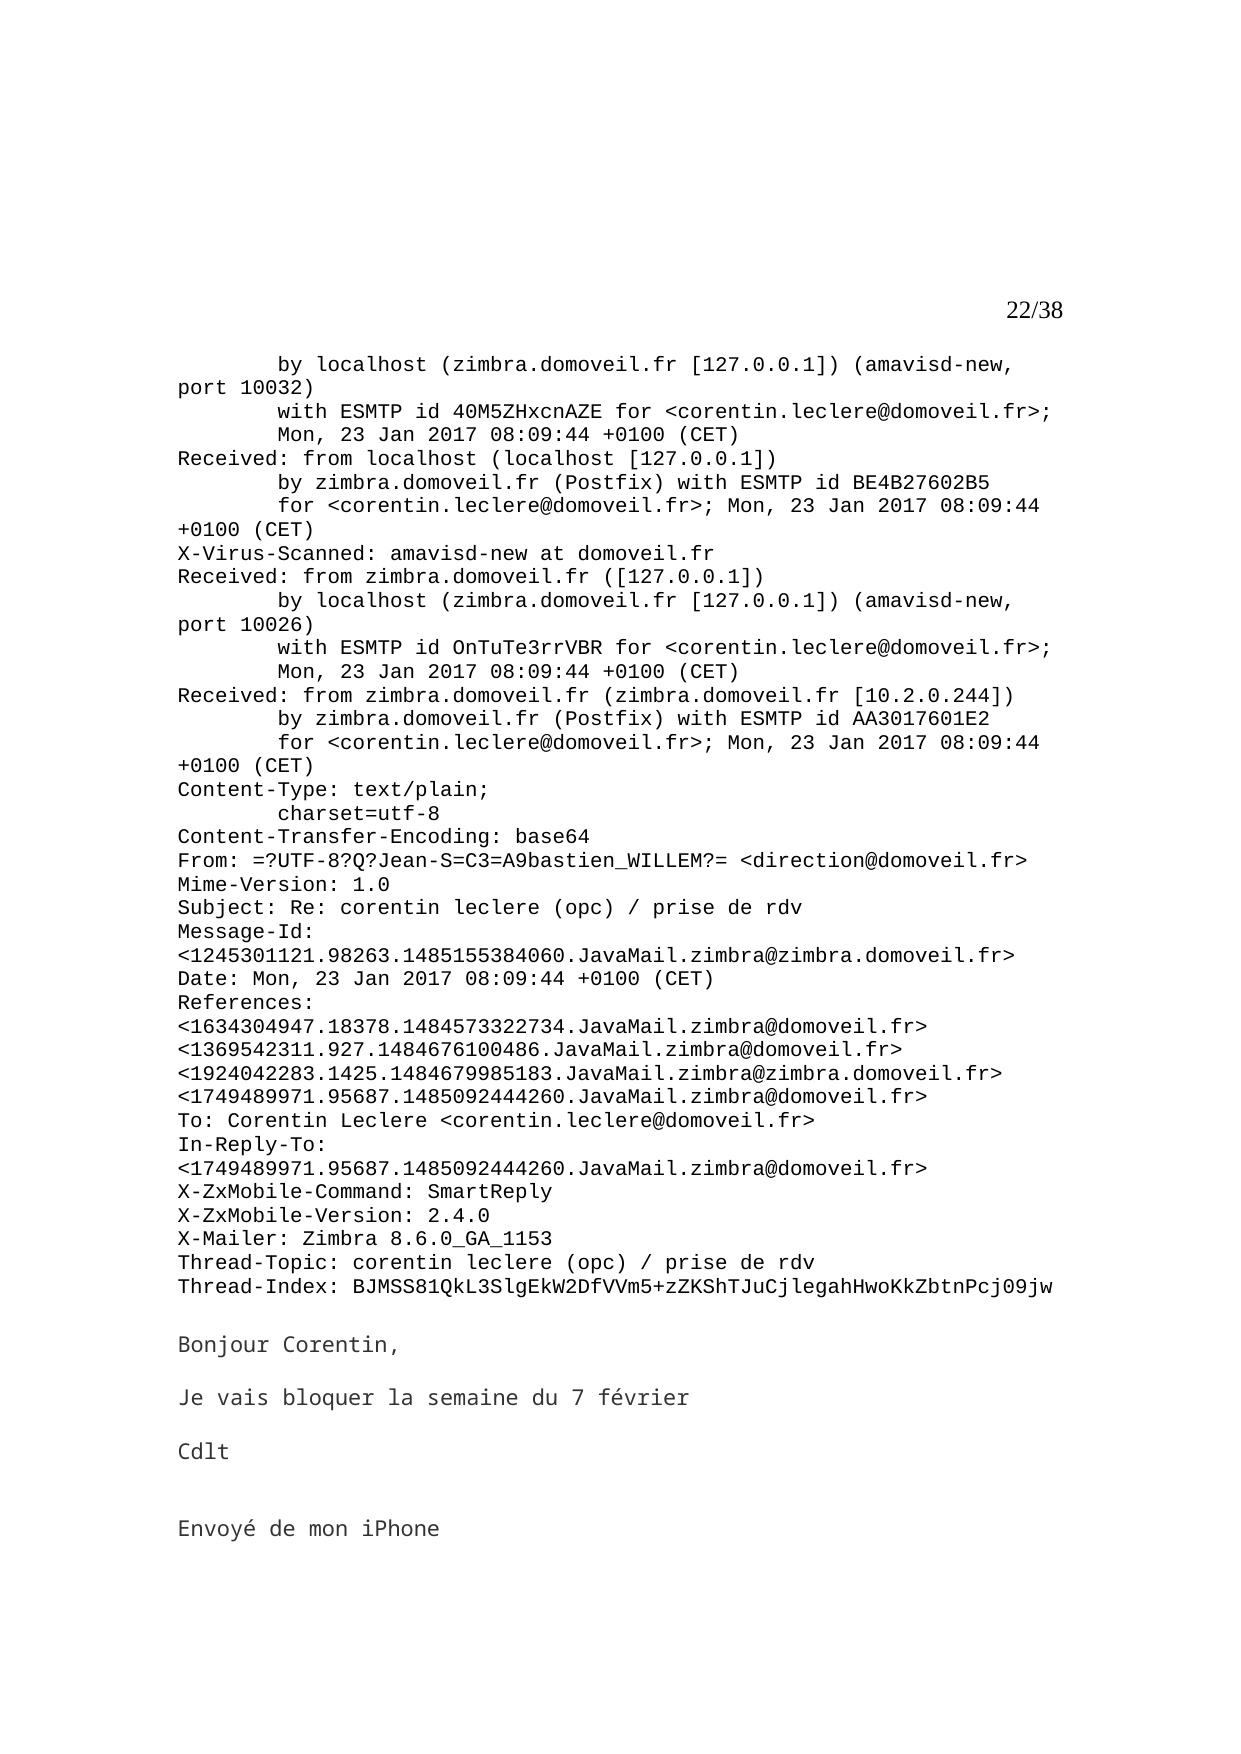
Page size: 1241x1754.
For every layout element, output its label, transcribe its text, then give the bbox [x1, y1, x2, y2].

text charset=utf-8 [177, 803, 1063, 826]
text Date: Mon, 23 Jan 2017 08:09:44 +0100 (CET) [177, 968, 1063, 992]
text Subject: Re: corentin leclere (opc) / prise de rdv [177, 897, 1063, 921]
text From: =?UTF-8?Q?Jean-S=C3=A9bastien_WILLEM?= <direction@domoveil.fr> [177, 850, 1063, 874]
text Mon, 23 Jan 2017 08:09:44 +0100 (CET) [177, 661, 1063, 684]
text X-Virus-Scanned: amavisd-new at domoveil.fr [177, 543, 1063, 566]
text by localhost (zimbra.domoveil.fr [127.0.0.1]) (amavisd-new, port 10026) [177, 590, 1063, 637]
text Mon, 23 Jan 2017 08:09:44 +0100 (CET) [177, 424, 1063, 448]
text Mime-Version: 1.0 [177, 874, 1063, 897]
text X-Mailer: Zimbra 8.6.0_GA_1153 [177, 1228, 1063, 1252]
text Thread-Index: BJMSS81QkL3SlgEkW2DfVVm5+zZKShTJuCjlegahHwoKkZbtnPcj09jw [177, 1276, 1063, 1299]
text X-ZxMobile-Version: 2.4.0 [177, 1205, 1063, 1228]
text with ESMTP id OnTuTe3rrVBR for <corentin.leclere@domoveil.fr>; [177, 637, 1063, 661]
text Content-Transfer-Encoding: base64 [177, 826, 1063, 850]
text Received: from localhost (localhost [127.0.0.1]) [177, 448, 1063, 472]
text by zimbra.domoveil.fr (Postfix) with ESMTP id BE4B27602B5 [177, 472, 1063, 495]
text To: Corentin Leclere <corentin.leclere@domoveil.fr> [177, 1110, 1063, 1134]
text Bonjour Corentin, Je vais bloquer la semaine du 7 février Cdlt Envoyé de mon iPhone [177, 1329, 1063, 1543]
text References: <1634304947.18378.1484573322734.JavaMail.zimbra@domoveil.fr> <1369542311.927.1484676100486.JavaMail.zimbra@domoveil.fr> <1924042283.1425.1484679985183.JavaMail.zimbra@zimbra.domoveil.fr> <1749489971.95687.1485092444260.JavaMail.zimbra@domoveil.fr> [177, 992, 1063, 1110]
text Received: from zimbra.domoveil.fr (zimbra.domoveil.fr [10.2.0.244]) [177, 684, 1063, 708]
text for <corentin.leclere@domoveil.fr>; Mon, 23 Jan 2017 08:09:44 +0100 (CET) [177, 732, 1063, 779]
text Message-Id: <1245301121.98263.1485155384060.JavaMail.zimbra@zimbra.domoveil.fr> [177, 921, 1063, 968]
text by localhost (zimbra.domoveil.fr [127.0.0.1]) (amavisd-new, port 10032) [177, 353, 1063, 401]
text for <corentin.leclere@domoveil.fr>; Mon, 23 Jan 2017 08:09:44 +0100 (CET) [177, 495, 1063, 543]
text Received: from zimbra.domoveil.fr ([127.0.0.1]) [177, 566, 1063, 590]
text In-Reply-To: <1749489971.95687.1485092444260.JavaMail.zimbra@domoveil.fr> [177, 1134, 1063, 1181]
text Thread-Topic: corentin leclere (opc) / prise de rdv [177, 1252, 1063, 1276]
text by zimbra.domoveil.fr (Postfix) with ESMTP id AA3017601E2 [177, 708, 1063, 732]
text with ESMTP id 40M5ZHxcnAZE for <corentin.leclere@domoveil.fr>; [177, 401, 1063, 424]
text Content-Type: text/plain; [177, 779, 1063, 803]
text X-ZxMobile-Command: SmartReply [177, 1181, 1063, 1205]
